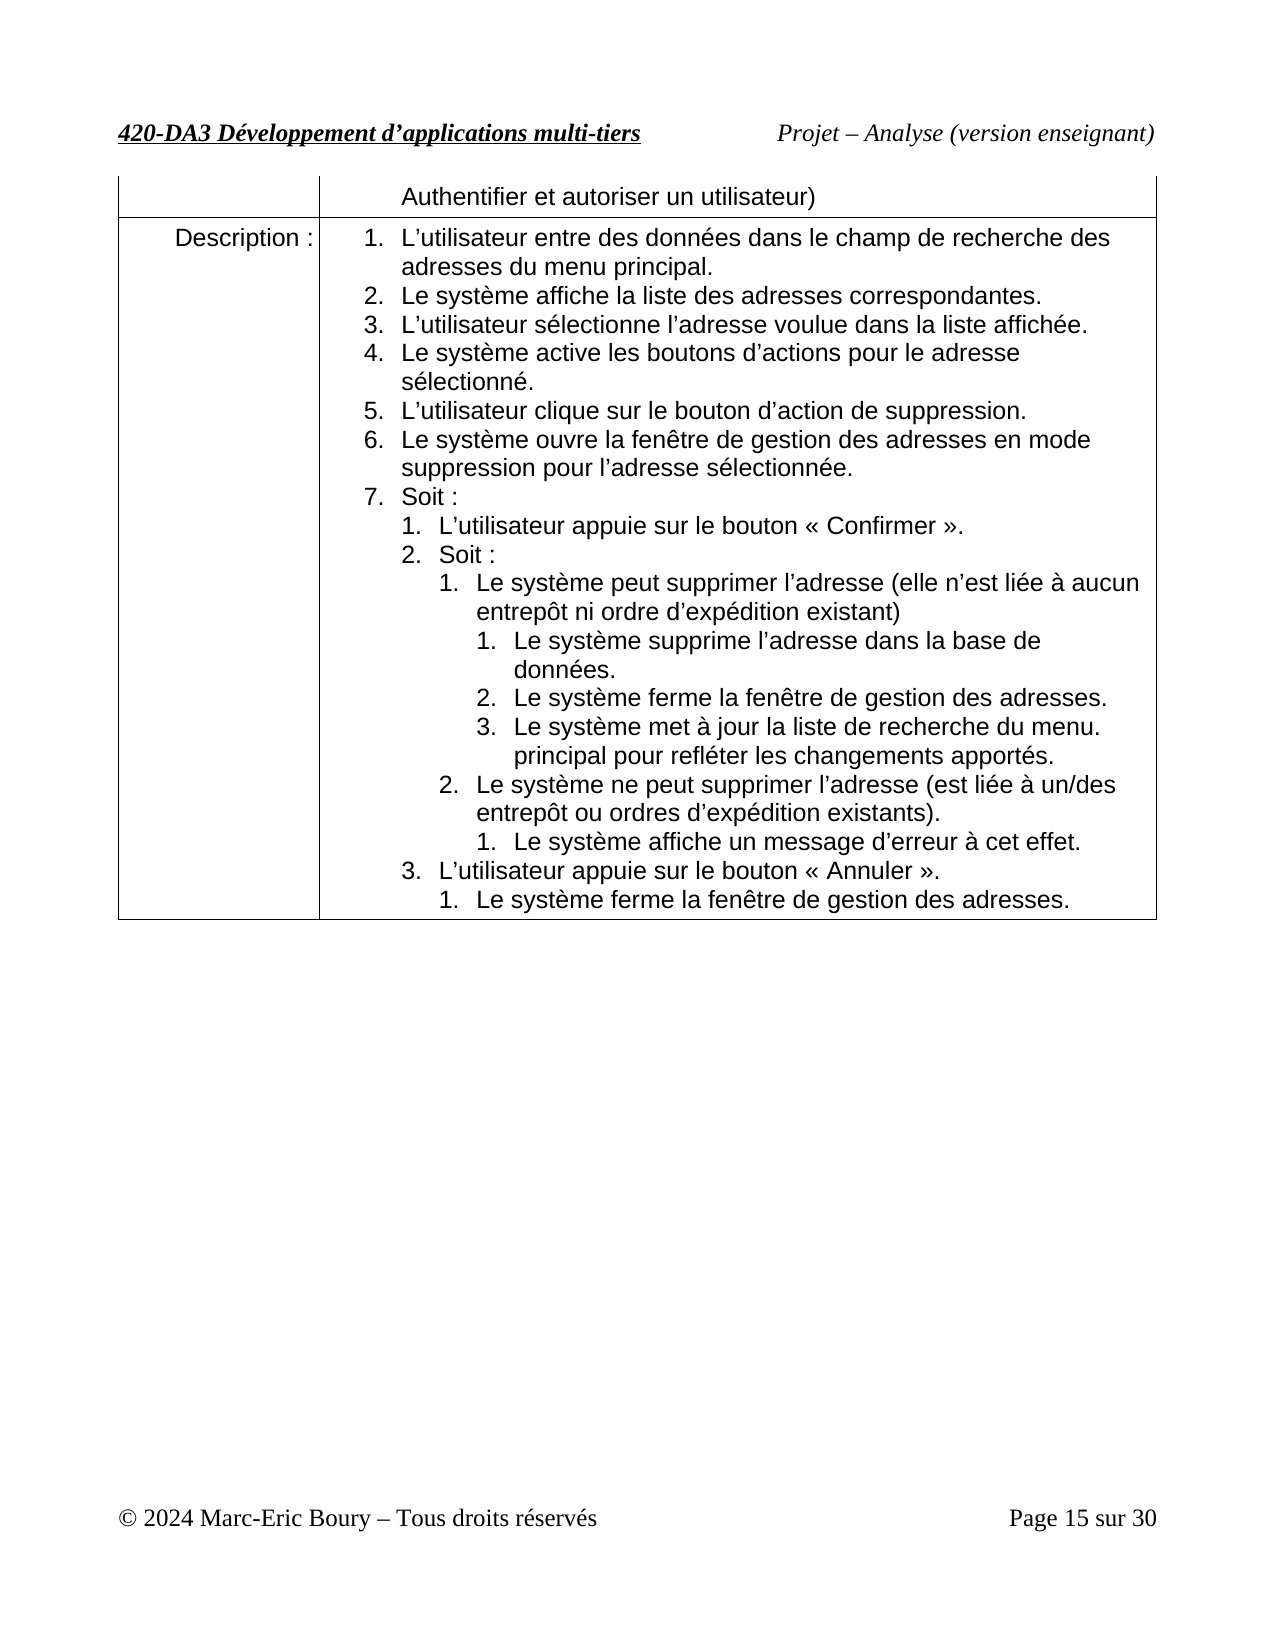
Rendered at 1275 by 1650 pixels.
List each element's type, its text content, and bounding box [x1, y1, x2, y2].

table_cell L’utilisateur entre des données dans le champ de recherche des adresses du menu principal. Le système affiche la liste des adresses correspondantes. L’utilisateur sélectionne l’adresse voulue dans la liste affichée. Le système active les boutons d’actions pour le adresse sélectionné. L’utilisateur clique sur le bouton d’action de suppression. Le système ouvre la fenêtre de gestion des adresses en mode suppression pour l’adresse sélectionnée. Soit : L’utilisateur appuie sur le bouton « Confirmer ». Soit : Le système peut supprimer l’adresse (elle n’est liée à aucun entrepôt ni ordre d’expédition existant) Le système supprime l’adresse dans la base de données. Le système ferme la fenêtre de gestion des adresses. Le système met à jour la liste de recherche du menu. principal pour refléter les changements apportés. Le système ne peut supprimer l’adresse (est liée à un/des entrepôt ou ordres d’expédition existants). Le système affiche un message d’erreur à cet effet. L’utilisateur appuie sur le bouton « Annuler ». Le système ferme la fenêtre de gestion des adresses. [320, 218, 1156, 919]
table_cell [119, 176, 319, 217]
table_cell Authentifier et autoriser un utilisateur) [320, 176, 1156, 217]
table_cell Description : [119, 218, 319, 919]
